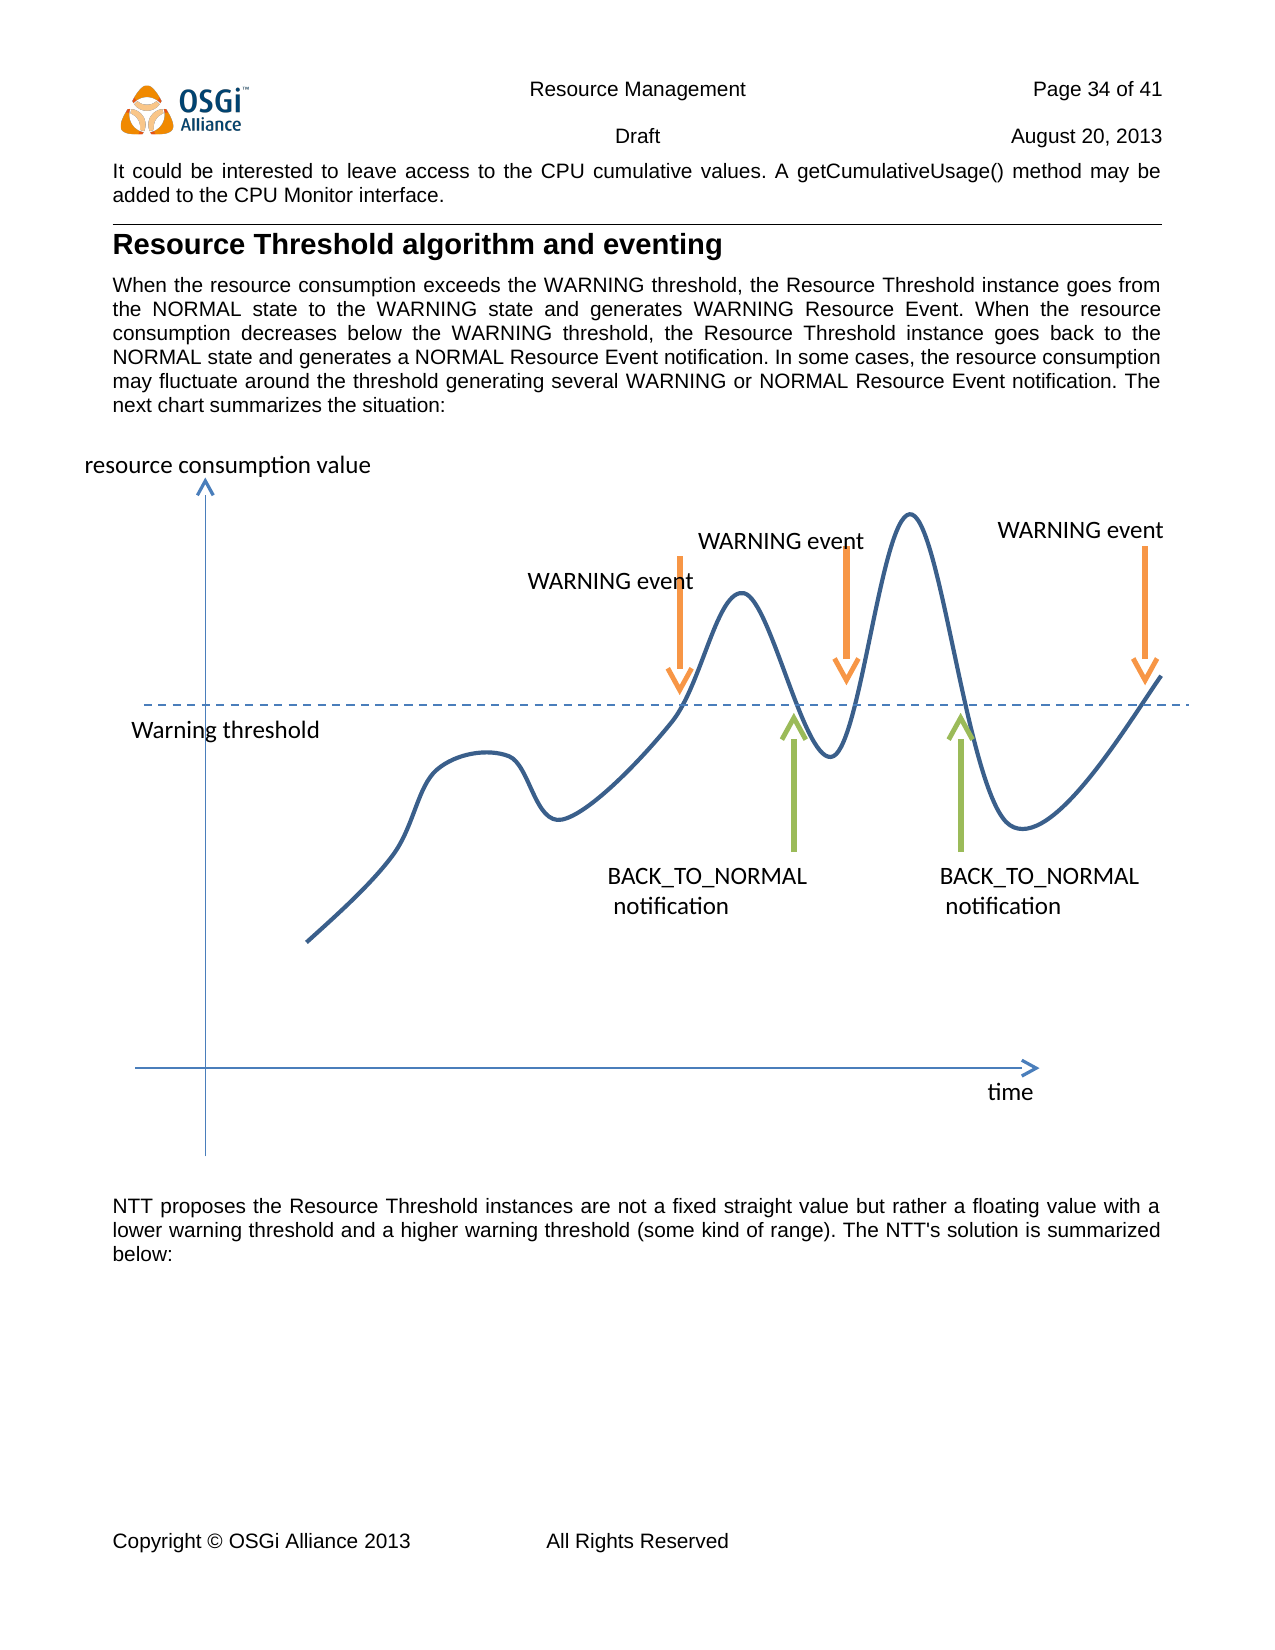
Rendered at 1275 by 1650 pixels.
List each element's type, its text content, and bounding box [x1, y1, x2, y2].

text NTT proposes the Resource Threshold instances are not a fixed straight value but rather a floating value with a lower warning threshold and a higher warning threshold (some kind of range). The NTT's solution is summarized below: [112, 1194, 1162, 1266]
text It could be interested to leave access to the CPU cumulative values. A getCumulativeUsage() method may be added to the CPU Monitor interface. [112, 159, 1162, 207]
subtitle Resource Threshold algorithm and eventing [112, 225, 1162, 260]
picture [113, 78, 257, 142]
text When the resource consumption exceeds the WARNING threshold, the Resource Threshold instance goes from the NORMAL state to the WARNING state and generates WARNING Resource Event. When the resource consumption decreases below the WARNING threshold, the Resource Threshold instance goes back to the NORMAL state and generates a NORMAL Resource Event notification. In some cases, the resource consumption may fluctuate around the threshold generating several WARNING or NORMAL Resource Event notification. The next chart summarizes the situation: [112, 273, 1162, 416]
